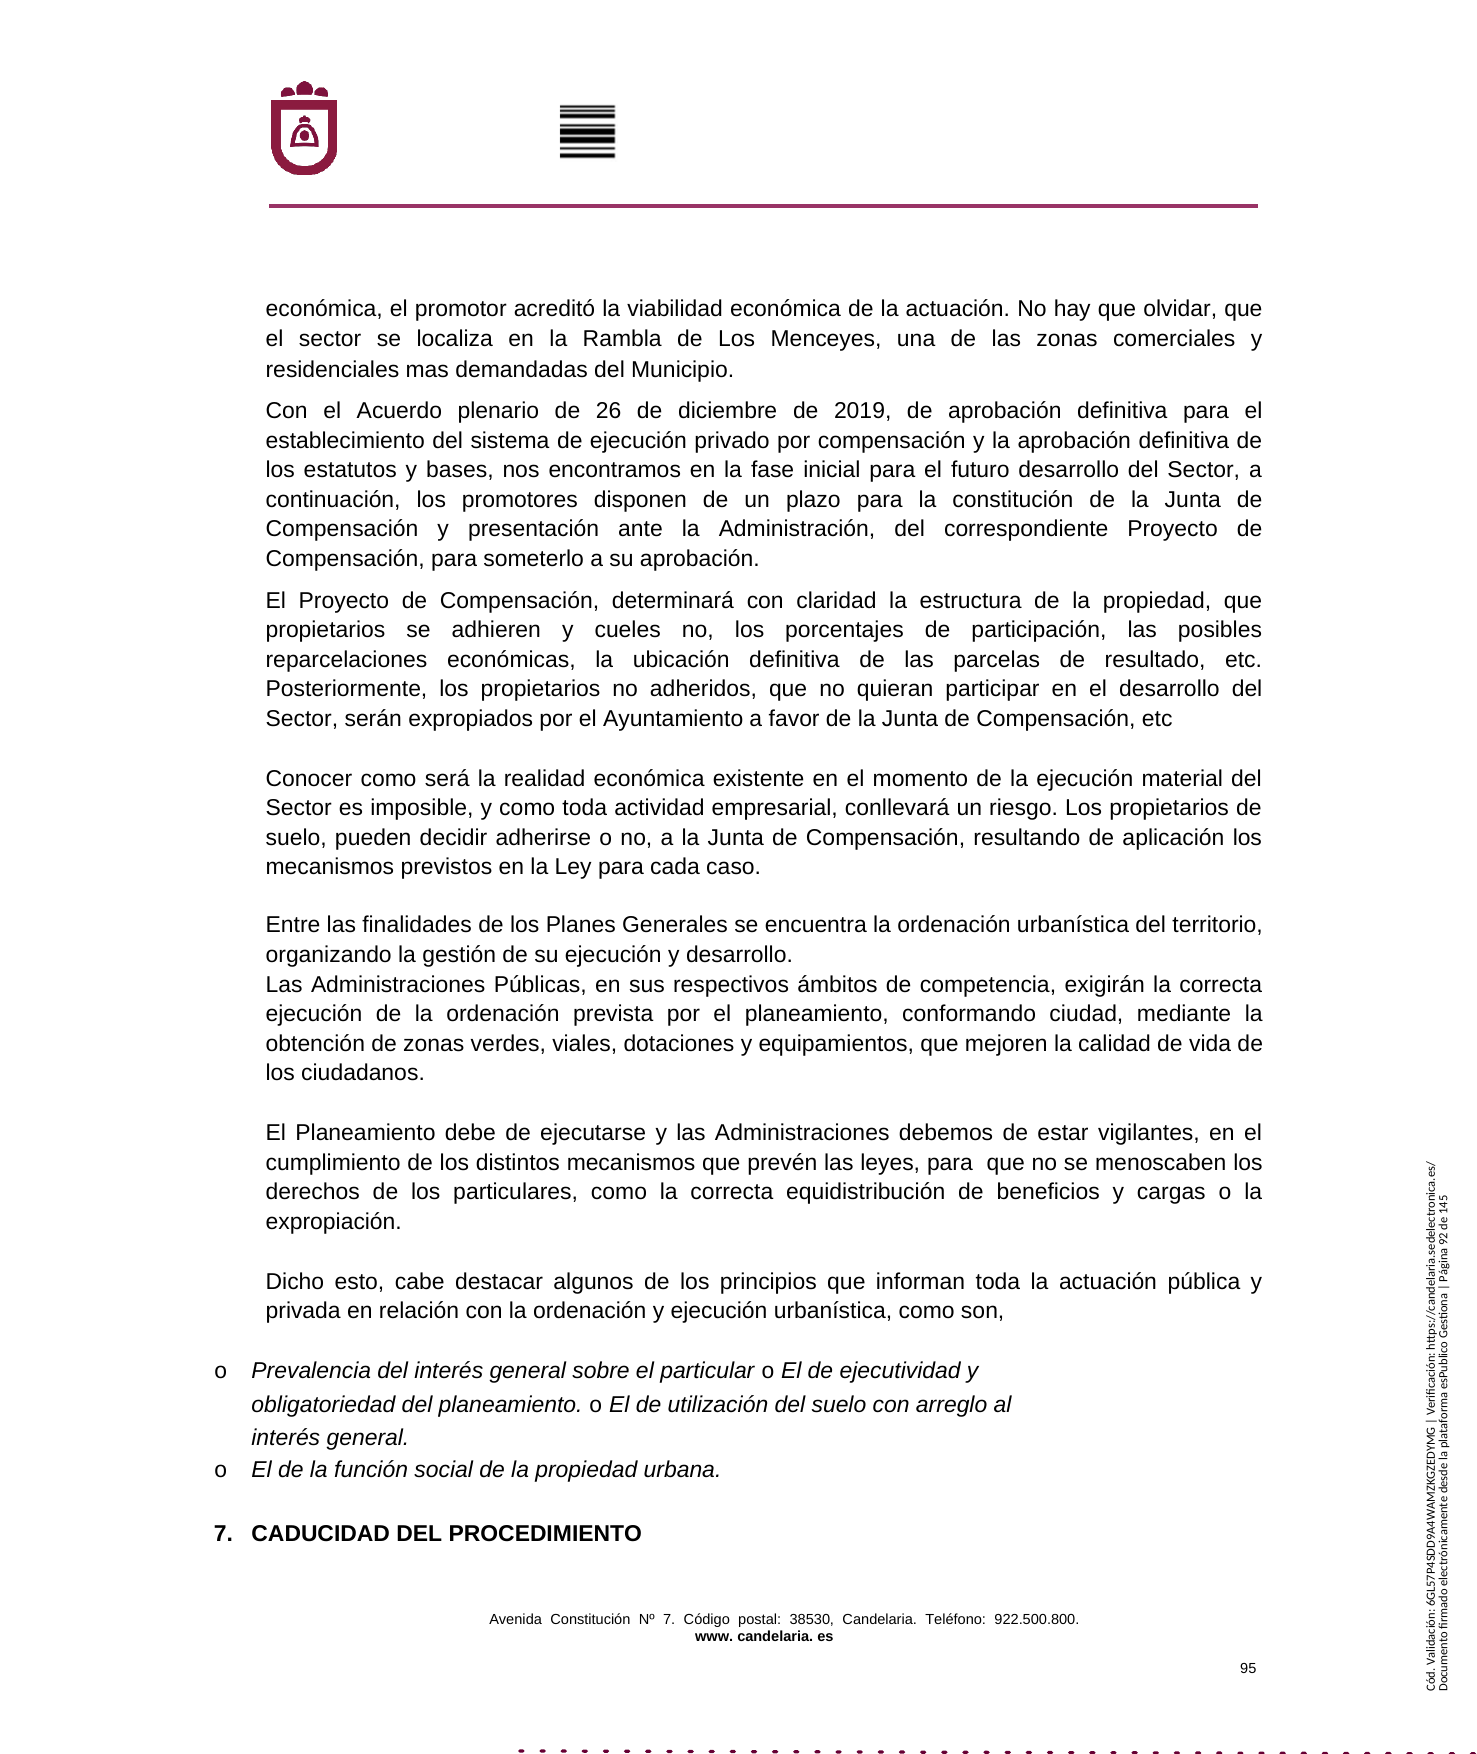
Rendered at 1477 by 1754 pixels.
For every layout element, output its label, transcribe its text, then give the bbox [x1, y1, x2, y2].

text Conocer como será la realidad económica existente en el momento de la ejecución material del Sector es imposible, y como toda actividad empresarial, conllevará un riesgo. Los propietarios de suelo, pueden decidir adherirse o no, a la Junta de Compensación, resultando de aplicación los mecanismos previstos en la Ley para cada caso. [265, 765, 1263, 880]
text Con el Acuerdo plenario de 26 de diciembre de 2019, de aprobación definitiva para el establecimiento del sistema de ejecución privado por compensación y la aprobación definitiva de los estatutos y bases, nos encontramos en la fase inicial para el futuro desarrollo del Sector, a continuación, los promotores disponen de un plazo para la constitución de la Junta de Compensación y presentación ante la Administración, del correspondiente Proyecto de Compensación, para someterlo a su aprobación. [265, 397, 1263, 571]
text Entre las finalidades de los Planes Generales se encuentra la ordenación urbanística del territorio, organizando la gestión de su ejecución y desarrollo. [265, 911, 1263, 967]
list CADUCIDAD DEL PROCEDIMIENTO [214, 1520, 1263, 1546]
text El Planeamiento debe de ejecutarse y las Administraciones debemos de estar vigilantes, en el cumplimiento de los distintos mecanismos que prevén las leyes, para que no se menoscaben los derechos de los particulares, como la correcta equidistribución de beneficios y cargas o la expropiación. [265, 1119, 1263, 1234]
text Las Administraciones Públicas, en sus respectivos ámbitos de competencia, exigirán la correcta ejecución de la ordenación prevista por el planeamiento, conformando ciudad, mediante la obtención de zonas verdes, viales, dotaciones y equipamientos, que mejoren la calidad de vida de los ciudadanos. [265, 971, 1263, 1086]
text económica, el promotor acreditó la viabilidad económica de la actuación. No hay que olvidar, que el sector se localiza en la Rambla de Los Menceyes, una de las zonas comerciales y residenciales mas demandadas del Municipio. [265, 295, 1263, 383]
text El Proyecto de Compensación, determinará con claridad la estructura de la propiedad, que propietarios se adhieren y cueles no, los porcentajes de participación, las posibles reparcelaciones económicas, la ubicación definitiva de las parcelas de resultado, etc. Posteriormente, los propietarios no adheridos, que no quieran participar en el desarrollo del Sector, serán expropiados por el Ayuntamiento a favor de la Junta de Compensación, etc [265, 587, 1263, 731]
text Dicho esto, cabe destacar algunos de los principios que informan toda la actuación pública y privada en relación con la ordenación y ejecución urbanística, como son, [265, 1268, 1263, 1323]
list El de la función social de la propiedad urbana. [214, 1456, 1086, 1484]
list Prevalencia del interés general sobre el particular o El de ejecutividad y obligatoriedad del planeamiento. o El de utilización del suelo con arreglo al interés general. [214, 1357, 1086, 1450]
